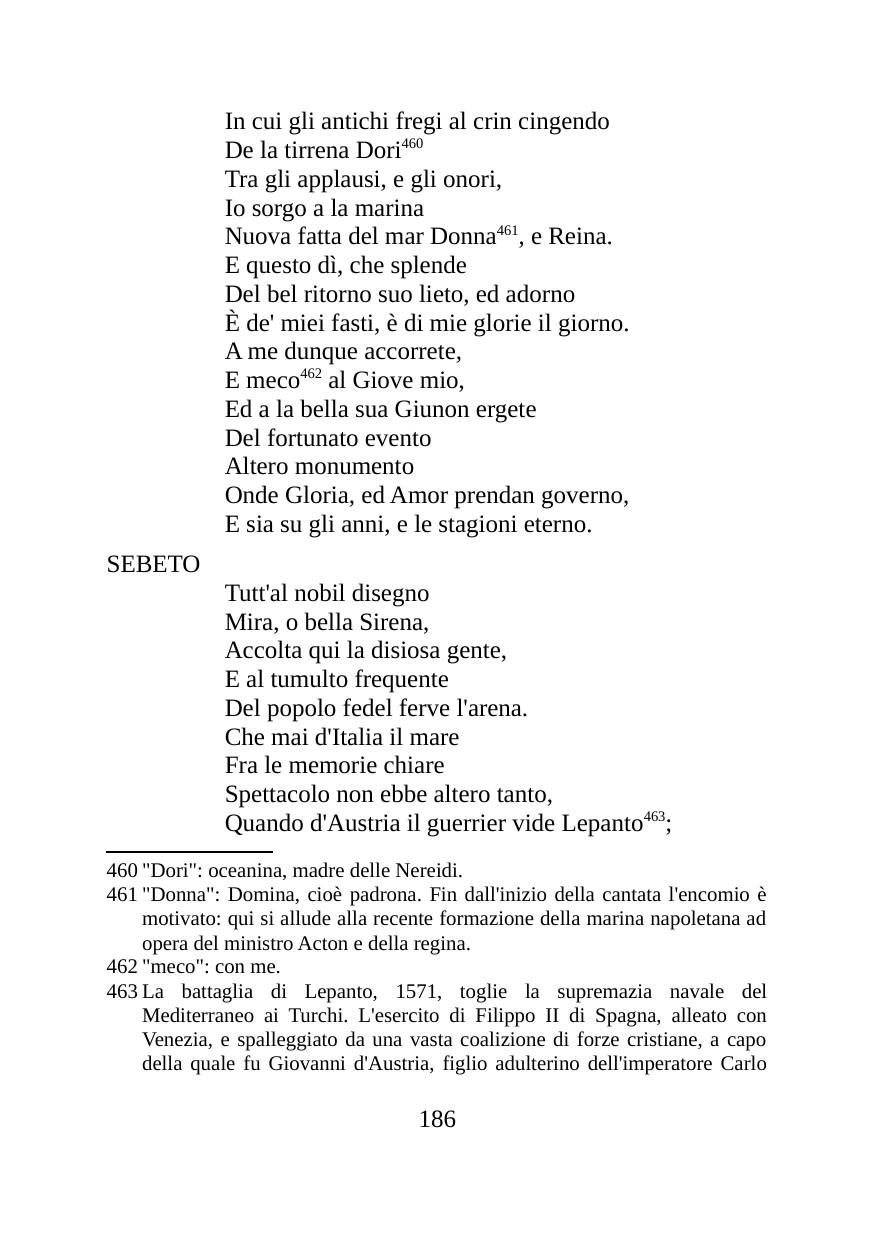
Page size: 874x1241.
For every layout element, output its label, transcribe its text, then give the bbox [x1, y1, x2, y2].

text "Donna": Domina, cioè padrona. Fin dall'inizio della cantata l'encomio è motivato: qui si allude alla recente formazione della marina napoletana ad opera del ministro Acton e della regina. [106, 882, 768, 954]
text "Dori": oceanina, madre delle Nereidi. [106, 858, 768, 882]
text Che mai d'Italia il mare [224, 722, 768, 751]
text Ed a la bella sua Giunon ergete [224, 394, 768, 423]
text De la tirrena Dori [224, 135, 768, 164]
text E questo dì, che splende [224, 250, 768, 279]
text E meco al Giove mio, [224, 365, 768, 394]
text "meco": con me. [106, 954, 768, 978]
text E al tumulto frequente [224, 664, 768, 693]
text Quando d'Austria il guerrier vide Lepanto; [224, 808, 768, 837]
text Tra gli applausi, e gli onori, [224, 164, 768, 193]
text Del popolo fedel ferve l'arena. [224, 693, 768, 722]
text In cui gli antichi fregi al crin cingendo [224, 106, 768, 135]
text Altero monumento [224, 451, 768, 480]
text Del fortunato evento [224, 423, 768, 451]
text Nuova fatta del mar Donna, e Reina. [224, 221, 768, 250]
text Mira, o bella Sirena, [224, 607, 768, 636]
text Io sorgo a la marina [224, 193, 768, 221]
text E sia su gli anni, e le stagioni eterno. [224, 509, 768, 538]
text Del bel ritorno suo lieto, ed adorno [224, 279, 768, 308]
text La battaglia di Lepanto, 1571, toglie la supremazia navale del Mediterraneo ai Turchi. L'esercito di Filippo II di Spagna, alleato con Venezia, e spalleggiato da una vasta coalizione di forze cristiane, a capo della quale fu Giovanni d'Austria, figlio adulterino dell'imperatore Carlo [106, 978, 768, 1075]
text Fra le memorie chiare [224, 751, 768, 779]
text A me dunque accorrete, [224, 336, 768, 365]
text Tutt'al nobil disegno [224, 578, 768, 607]
text Onde Gloria, ed Amor prendan governo, [224, 480, 768, 509]
text Spettacolo non ebbe altero tanto, [224, 779, 768, 808]
text Accolta qui la disiosa gente, [224, 636, 768, 664]
text SEBETO [106, 549, 768, 578]
text È de' miei fasti, è di mie glorie il giorno. [224, 308, 768, 336]
